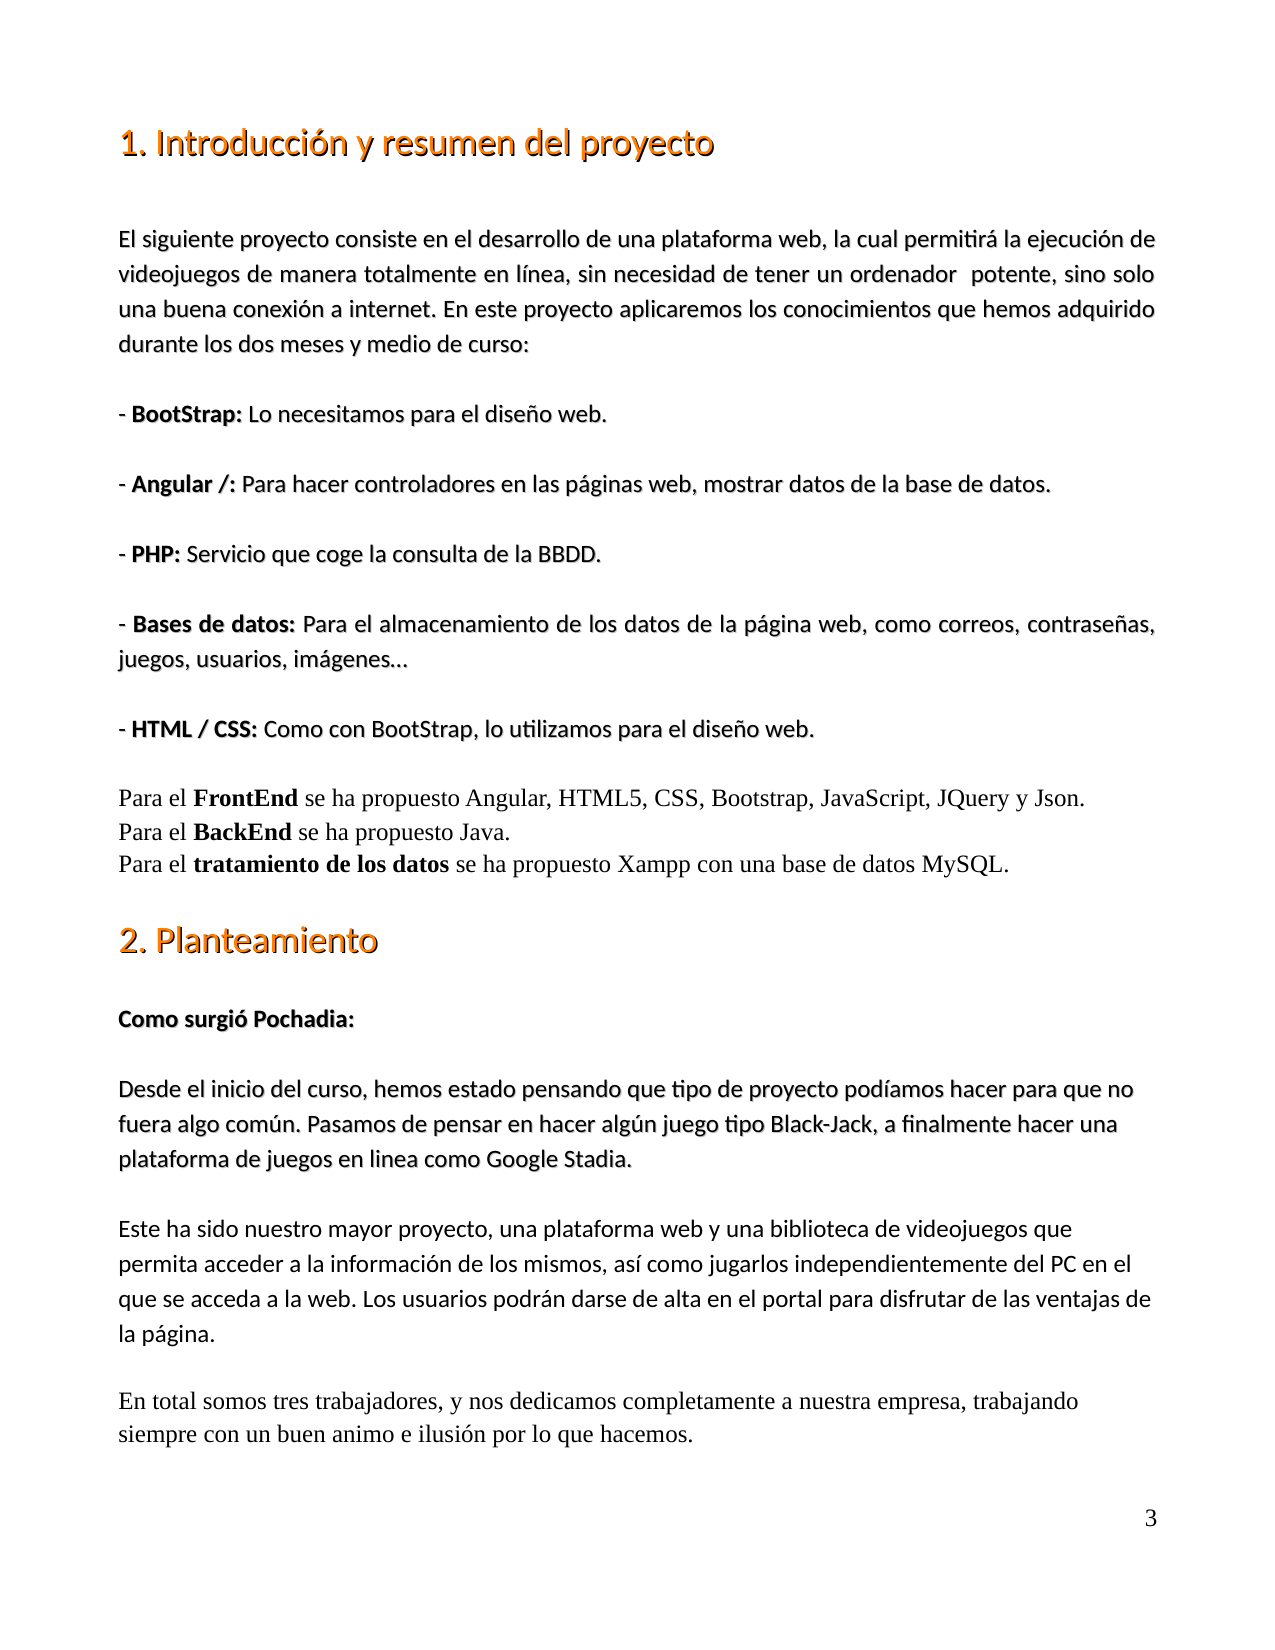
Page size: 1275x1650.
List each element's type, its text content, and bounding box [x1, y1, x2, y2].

text - Angular /: Para hacer controladores en las páginas web, mostrar datos de la base de datos. [118, 468, 1157, 499]
text Este ha sido nuestro mayor proyecto, una plataforma web y una biblioteca de videojuegos que permita acceder a la información de los mismos, así como jugarlos independientemente del PC en el que se acceda a la web. Los usuarios podrán darse de alta en el portal para disfrutar de las ventajas de la página. [118, 1213, 1157, 1349]
text Como surgió Pochadia: [118, 1003, 1157, 1034]
text 2. Planteamiento [118, 916, 1157, 961]
text Desde el inicio del curso, hemos estado pensando que tipo de proyecto podíamos hacer para que no fuera algo común. Pasamos de pensar en hacer algún juego tipo Black-Jack, a finalmente hacer una plataforma de juegos en linea como Google Stadia. [118, 1073, 1157, 1174]
text - HTML / CSS: Como con BootStrap, lo utilizamos para el diseño web. [118, 713, 1157, 744]
text Para el BackEnd se ha propuesto Java. [118, 817, 1157, 845]
text 1. Introducción y resumen del proyecto [118, 118, 1157, 164]
text - PHP: Servicio que coge la consulta de la BBDD. [118, 538, 1157, 569]
text En total somos tres trabajadores, y nos dedicamos completamente a nuestra empresa, trabajando siempre con un buen animo e ilusión por lo que hacemos. [118, 1386, 1157, 1448]
text Para el tratamiento de los datos se ha propuesto Xampp con una base de datos MySQL. [118, 849, 1157, 878]
text El siguiente proyecto consiste en el desarrollo de una plataforma web, la cual permitirá la ejecución de videojuegos de manera totalmente en línea, sin necesidad de tener un ordenador potente, sino solo una buena conexión a internet. En este proyecto aplicaremos los conocimientos que hemos adquirido durante los dos meses y medio de curso: [118, 223, 1157, 359]
text Para el FrontEnd se ha propuesto Angular, HTML5, CSS, Bootstrap, JavaScript, JQuery y Json. [118, 783, 1157, 812]
text - Bases de datos: Para el almacenamiento de los datos de la página web, como correos, contraseñas, juegos, usuarios, imágenes… [118, 608, 1157, 674]
text - BootStrap: Lo necesitamos para el diseño web. [118, 398, 1157, 429]
